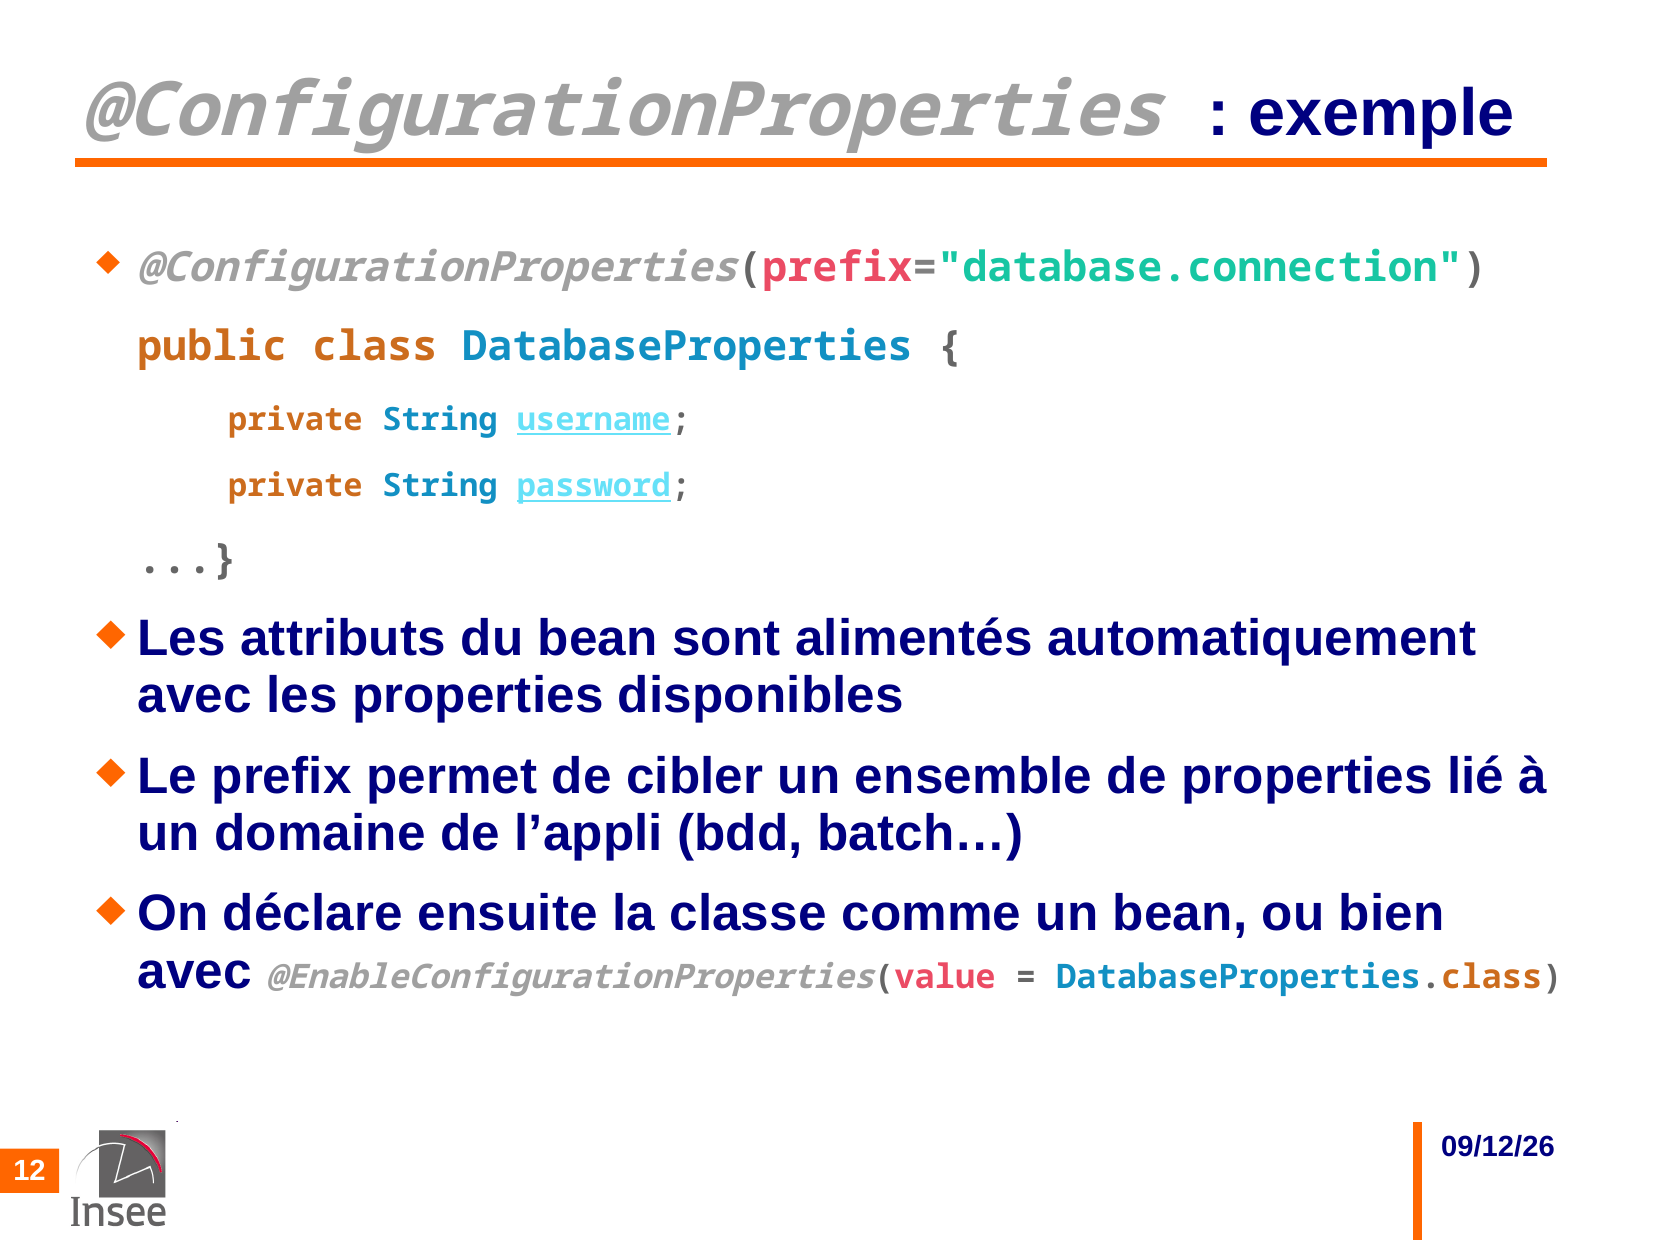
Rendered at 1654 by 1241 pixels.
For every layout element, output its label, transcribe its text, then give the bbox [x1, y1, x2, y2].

picture [62, 1121, 178, 1241]
title @ConfigurationProperties : exemple [82, 49, 1619, 163]
list @ConfigurationProperties(prefix="database.connection") public class DatabaseProperties { private String username; private String password; ...} Les attributs du bean sont alimentés automatiquement avec les properties disponibles Le prefix permet de cibler un ensemble de properties lié à un domaine de l’appli (bdd, batch…) On déclare ensuite la classe comme un bean, ou bien avec @EnableConfigurationProperties(value = DatabaseProperties.class) [82, 236, 1571, 1052]
